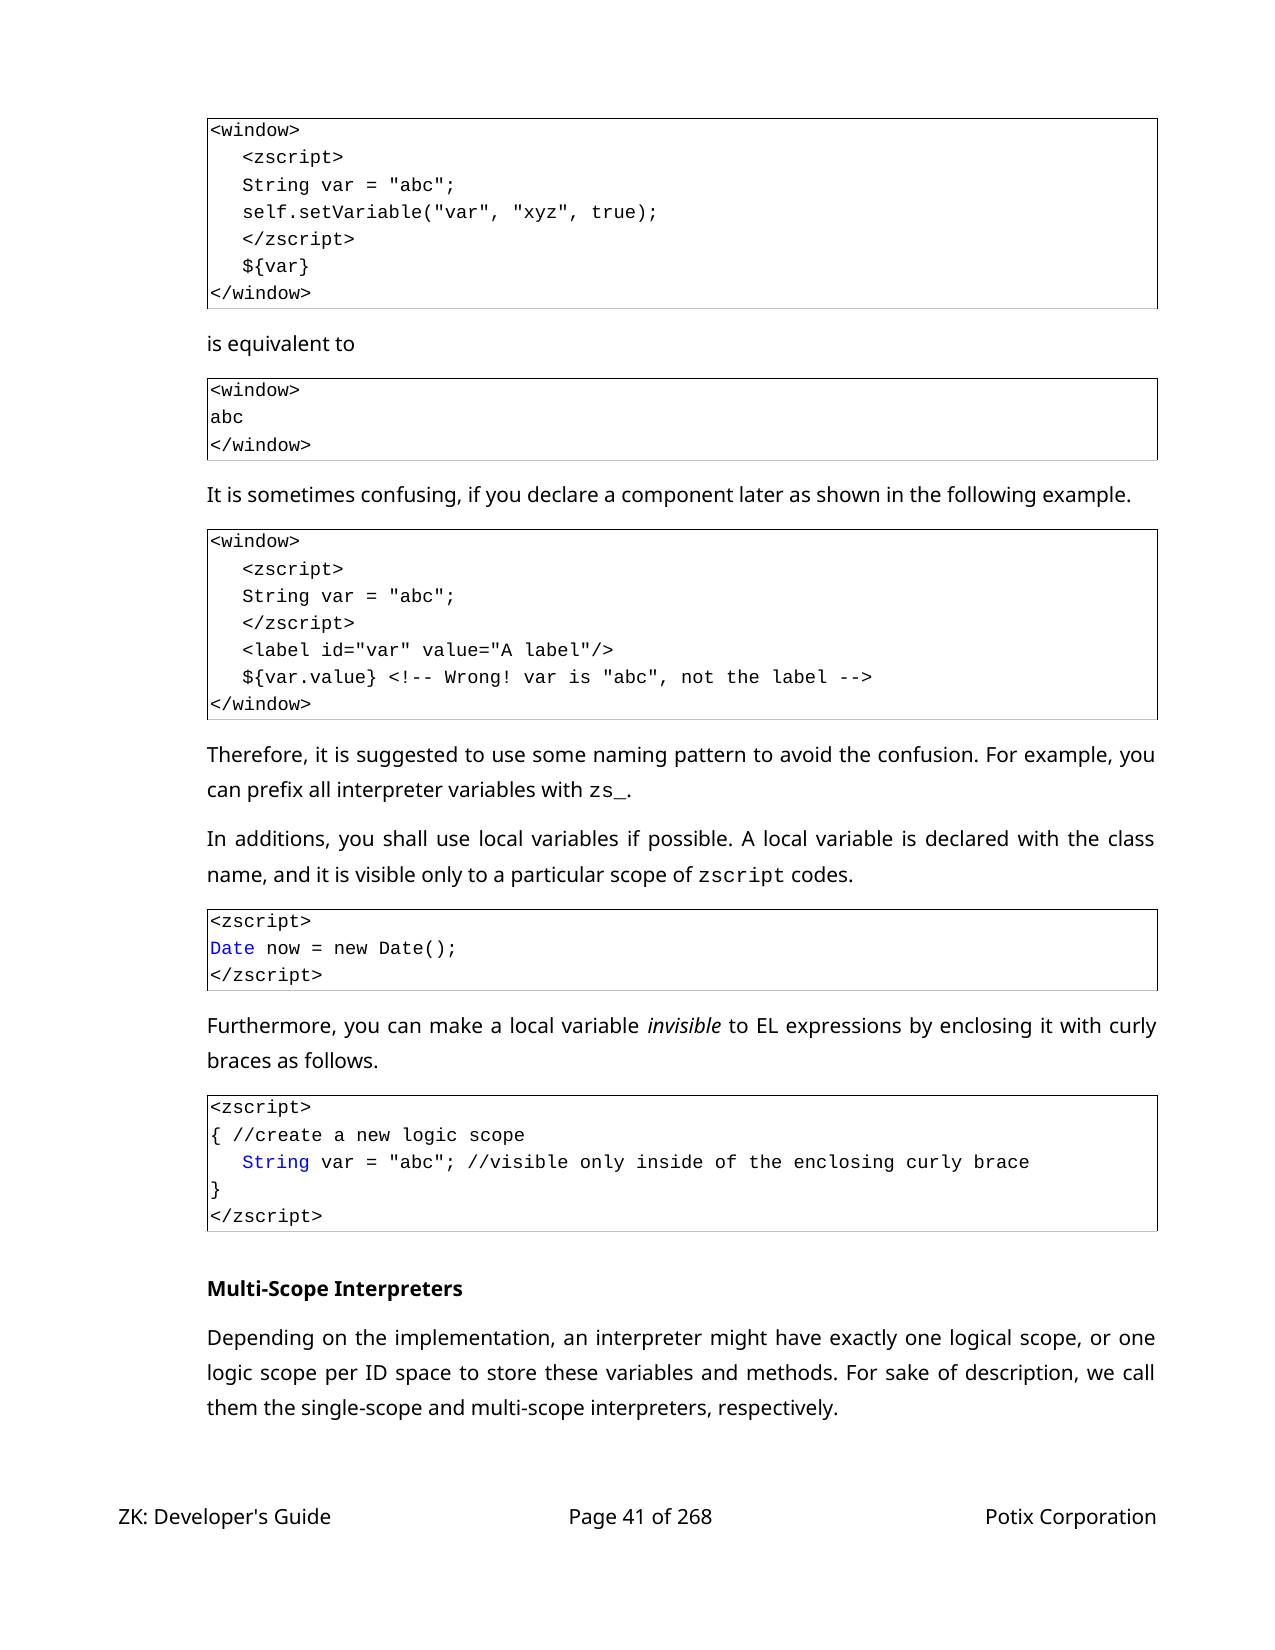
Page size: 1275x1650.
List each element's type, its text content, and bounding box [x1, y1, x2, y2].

text <label id="var" value="A label"/> [208, 638, 1157, 662]
text <zscript> [208, 1096, 1157, 1119]
text abc [208, 405, 1157, 429]
text is equivalent to [207, 329, 1157, 357]
text Date now = new Date(); [208, 936, 1157, 960]
text <zscript> [208, 556, 1157, 581]
text } [208, 1177, 1157, 1201]
text It is sometimes confusing, if you declare a component later as shown in the following example. [207, 480, 1157, 508]
text </window> [208, 692, 1157, 719]
text <zscript> [208, 145, 1157, 169]
subtitle Multi-Scope Interpreters [207, 1274, 1157, 1302]
text ${var.value} <!-- Wrong! var is "abc", not the label --> [208, 665, 1157, 689]
text </zscript> [208, 227, 1157, 251]
text { //create a new logic scope [208, 1122, 1157, 1147]
text Furthermore, you can make a local variable invisible to EL expressions by enclosing it with curly braces as follows. [207, 1011, 1157, 1075]
text <window> [208, 530, 1157, 553]
text </window> [208, 432, 1157, 460]
text <zscript> [208, 910, 1157, 933]
text </zscript> [208, 963, 1157, 990]
text </zscript> [208, 611, 1157, 635]
text <window> [208, 119, 1157, 142]
text In additions, you shall use local variables if possible. A local variable is declared with the class name, and it is visible only to a particular scope of zscript codes. [207, 824, 1157, 888]
text </window> [208, 281, 1157, 308]
text Therefore, it is suggested to use some naming pattern to avoid the confusion. For example, you can prefix all interpreter variables with zs_. [207, 740, 1157, 804]
text Depending on the implementation, an interpreter might have exactly one logical scope, or one logic scope per ID space to store these variables and methods. For sake of description, we call them the single-scope and multi-scope interpreters, respectively. [207, 1323, 1157, 1421]
text String var = "abc"; [208, 172, 1157, 197]
text ${var} [208, 254, 1157, 278]
text String var = "abc"; //visible only inside of the enclosing curly brace [208, 1150, 1157, 1174]
text </zscript> [208, 1204, 1157, 1231]
text self.setVariable("var", "xyz", true); [208, 200, 1157, 224]
text <window> [208, 379, 1157, 402]
text String var = "abc"; [208, 583, 1157, 608]
